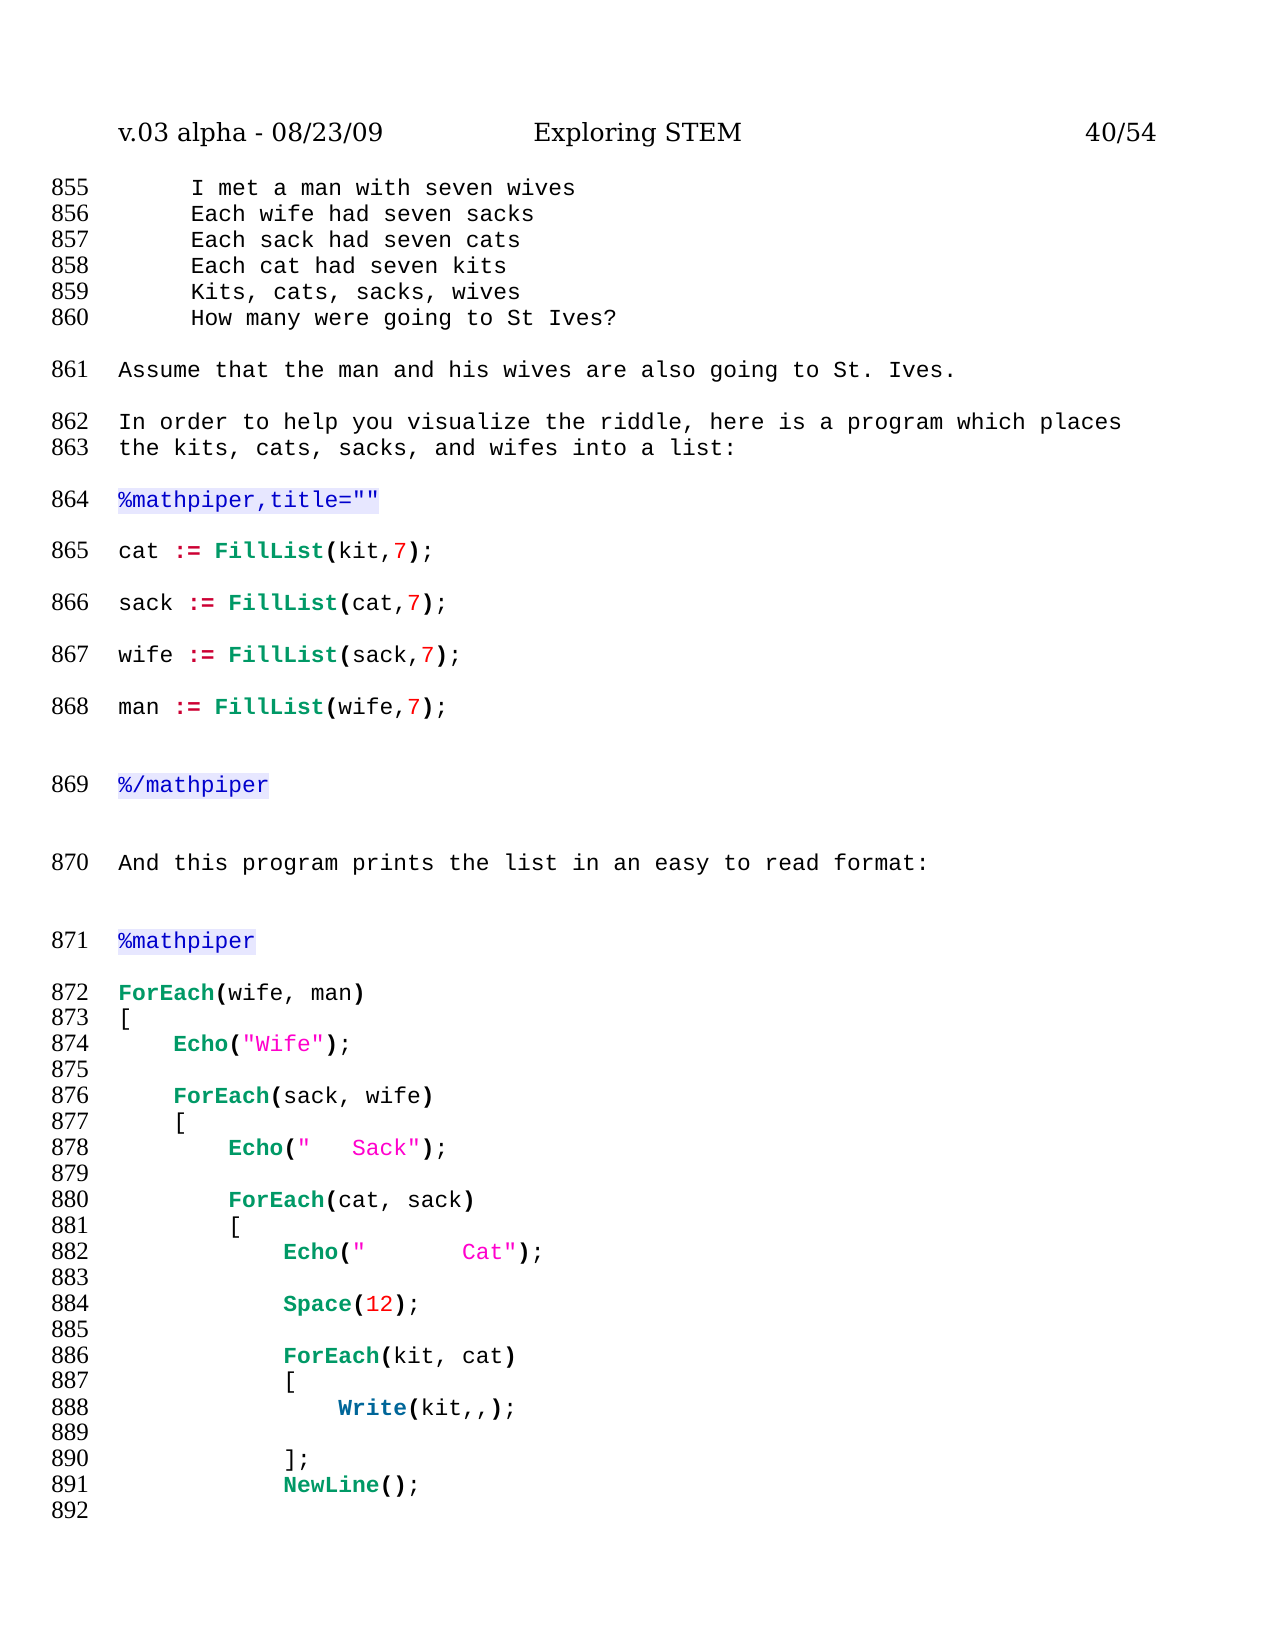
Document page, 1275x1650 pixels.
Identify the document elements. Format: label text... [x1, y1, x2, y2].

text I met a man with seven wives [191, 177, 1157, 203]
text wife := FillList(sack,7); [118, 644, 1157, 669]
text ForEach(wife, man) [118, 981, 1157, 1007]
text man := FillList(wife,7); [118, 696, 1157, 721]
text Kits, cats, sacks, wives [191, 281, 1157, 306]
text In order to help you visualize the riddle, here is a program which places the kits, cats, sacks, and wifes into a list: [118, 410, 1157, 462]
text [ [118, 1370, 1157, 1396]
text %mathpiper [118, 929, 1157, 955]
text NewLine(); [118, 1474, 1157, 1499]
text [ [118, 1007, 1157, 1033]
text Assume that the man and his wives are also going to St. Ives. [118, 358, 1157, 384]
text Echo(" Sack"); [118, 1136, 1157, 1162]
text Write(kit,,); [118, 1396, 1157, 1422]
text [ [118, 1111, 1157, 1136]
text ForEach(cat, sack) [118, 1188, 1157, 1214]
text %mathpiper,title="" [118, 488, 1157, 514]
text Each sack had seven cats [191, 229, 1157, 254]
text %/mathpiper [118, 773, 1157, 799]
text sack := FillList(cat,7); [118, 592, 1157, 618]
text Each cat had seven kits [191, 254, 1157, 281]
text ForEach(kit, cat) [118, 1344, 1157, 1370]
text Echo(" Cat"); [118, 1240, 1157, 1266]
text cat := FillList(kit,7); [118, 540, 1157, 566]
text How many were going to St Ives? [191, 306, 1157, 332]
text Each wife had seven sacks [191, 203, 1157, 229]
text [ [118, 1214, 1157, 1240]
text And this program prints the list in an easy to read format: [118, 851, 1157, 877]
text Space(12); [118, 1292, 1157, 1318]
text ]; [118, 1448, 1157, 1474]
text Echo("Wife"); [118, 1033, 1157, 1059]
text ForEach(sack, wife) [118, 1084, 1157, 1111]
